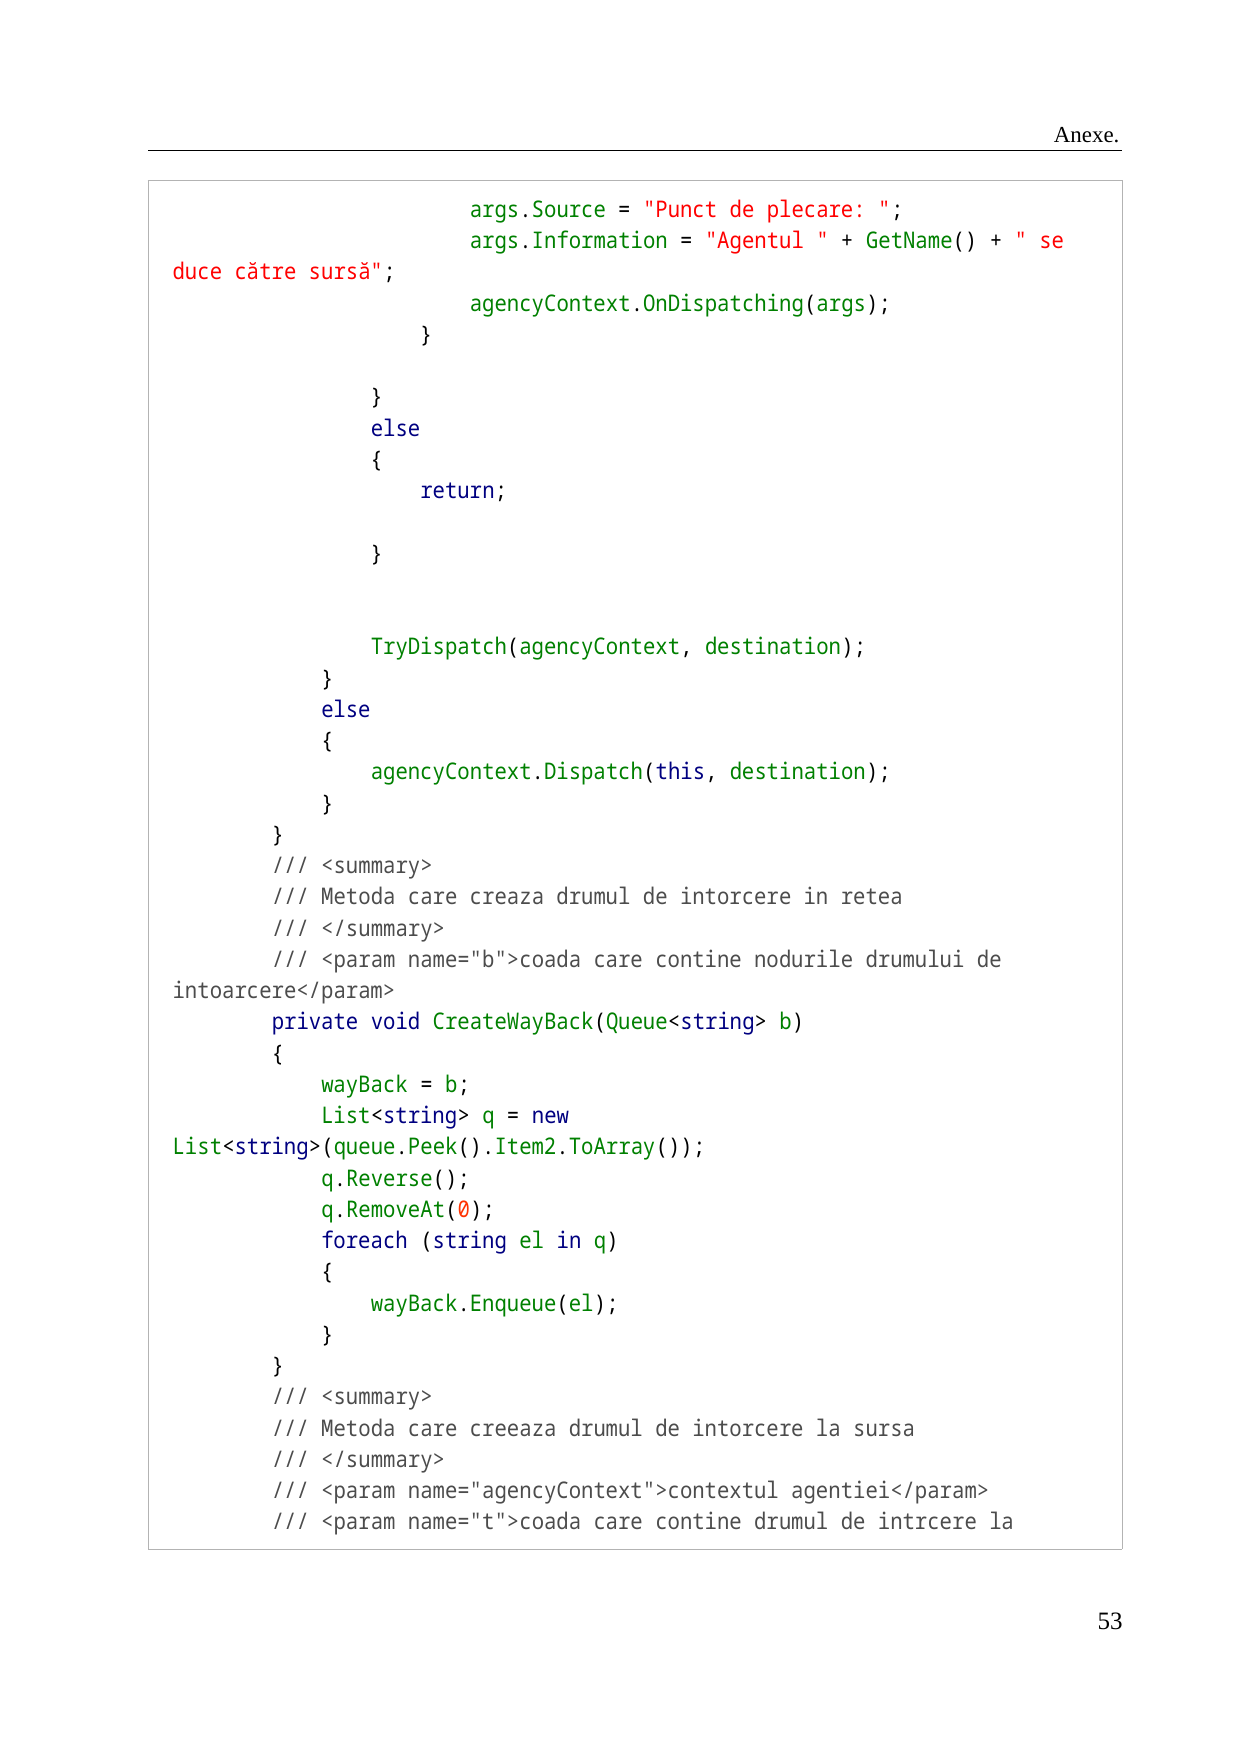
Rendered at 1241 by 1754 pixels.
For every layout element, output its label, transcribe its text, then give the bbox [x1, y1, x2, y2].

text { [149, 1243, 1122, 1274]
text List<string> q = new List<string>(queue.Peek().Item2.ToArray()); [149, 1086, 1122, 1149]
text TryDispatch(agencyContext, destination); [149, 618, 1122, 649]
text } [149, 774, 1122, 805]
text } [149, 649, 1122, 680]
text /// <summary> [149, 836, 1122, 868]
text /// <param name="b">coada care contine nodurile drumului de intoarcere</param> [149, 930, 1122, 993]
text /// </summary> [149, 1430, 1122, 1461]
text return; [149, 461, 1122, 505]
text /// </summary> [149, 899, 1122, 930]
text else [149, 680, 1122, 711]
text wayBack = b; [149, 1055, 1122, 1086]
text agencyContext.OnDispatching(args); [149, 274, 1122, 305]
text args.Source = "Punct de plecare: "; [149, 181, 1122, 211]
text q.Reverse(); [149, 1149, 1122, 1180]
text /// Metoda care creeaza drumul de intorcere la sursa [149, 1399, 1122, 1430]
text } [149, 524, 1122, 568]
text agencyContext.Dispatch(this, destination); [149, 743, 1122, 774]
text } [149, 1305, 1122, 1336]
text foreach (string el in q) [149, 1211, 1122, 1243]
text /// <param name="t">coada care contine drumul de intrcere la [149, 1493, 1122, 1549]
text args.Information = "Agentul " + GetName() + " se duce către sursă"; [149, 211, 1122, 274]
text } [149, 305, 1122, 349]
text else [149, 399, 1122, 430]
text wayBack.Enqueue(el); [149, 1274, 1122, 1305]
text } [149, 805, 1122, 836]
text q.RemoveAt(0); [149, 1180, 1122, 1211]
text /// <param name="agencyContext">contextul agentiei</param> [149, 1461, 1122, 1493]
text /// <summary> [149, 1368, 1122, 1399]
text { [149, 711, 1122, 743]
text /// Metoda care creaza drumul de intorcere in retea [149, 868, 1122, 899]
text } [149, 368, 1122, 399]
text } [149, 1336, 1122, 1368]
text { [149, 430, 1122, 461]
text private void CreateWayBack(Queue<string> b) [149, 993, 1122, 1024]
text { [149, 1024, 1122, 1055]
